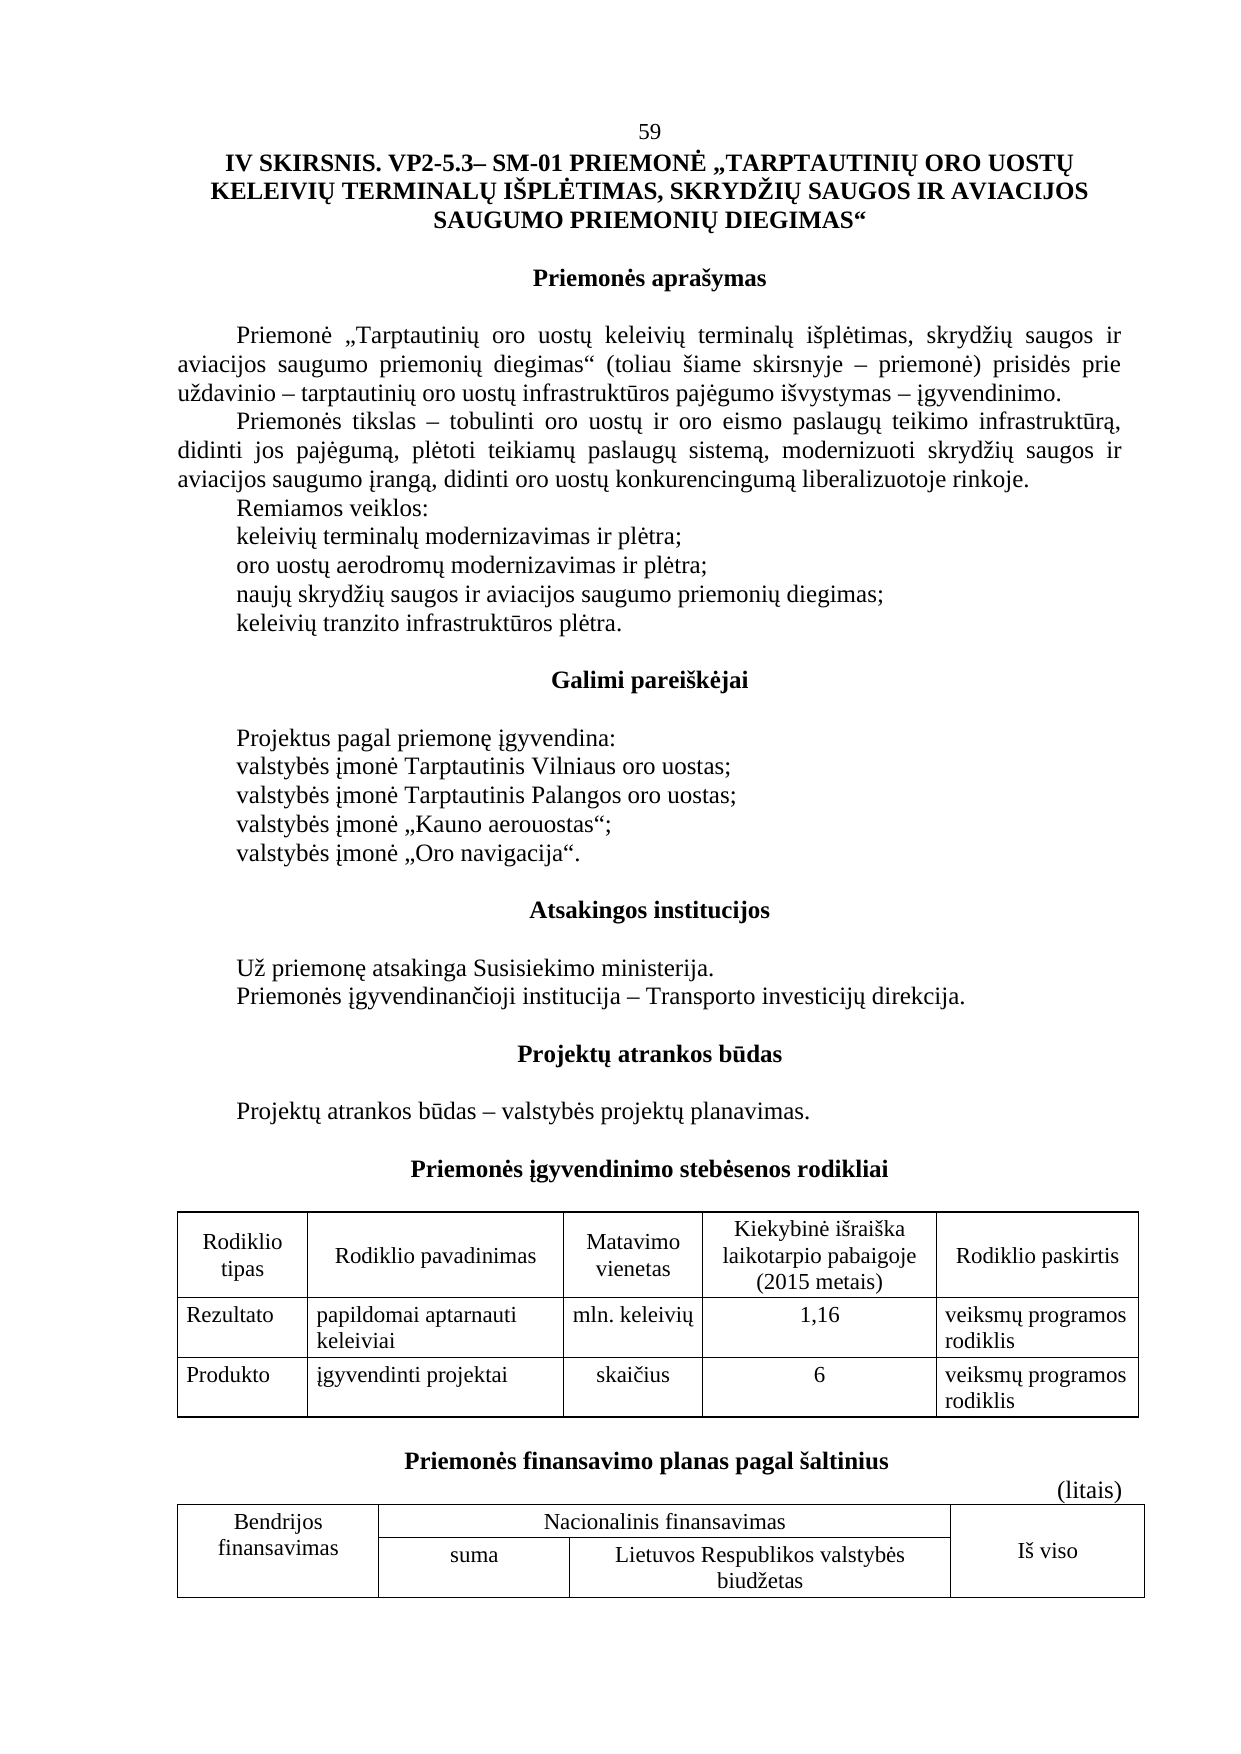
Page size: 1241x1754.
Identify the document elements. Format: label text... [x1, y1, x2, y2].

text Priemonės finansavimo planas pagal šaltinius [177, 1446, 1122, 1475]
table_cell 1,16 [703, 1298, 936, 1357]
table_cell veiksmų programos rodiklis [937, 1358, 1138, 1416]
text Priemonės įgyvendinančioji institucija – Transporto investicijų direkcija. [177, 981, 1122, 1010]
table_header Bendrijos finansavimas [178, 1505, 378, 1597]
text oro uostų aerodromų modernizavimas ir plėtra; [177, 550, 1122, 579]
text Atsakingos institucijos [177, 895, 1122, 924]
table_cell Lietuvos Respublikos valstybės biudžetas [570, 1538, 950, 1597]
text Projektų atrankos būdas – valstybės projektų planavimas. [177, 1096, 1122, 1125]
table_cell papildomai aptarnauti keleiviai [308, 1298, 563, 1357]
table_cell Rezultato [178, 1298, 307, 1357]
table_cell suma [379, 1538, 569, 1597]
table_cell Produkto [178, 1358, 307, 1416]
table_cell skaičius [564, 1358, 702, 1416]
text Priemonės įgyvendinimo stebėsenos rodikliai [177, 1154, 1122, 1183]
text Projektus pagal priemonę įgyvendina: [177, 723, 1122, 751]
table_header Nacionalinis finansavimas [379, 1505, 950, 1537]
text keleivių tranzito infrastruktūros plėtra. [177, 608, 1122, 636]
table_header Rodiklio tipas [178, 1213, 307, 1297]
table_header Kiekybinė išraiška laikotarpio pabaigoje (2015 metais) [703, 1213, 936, 1297]
text Priemonė „Tarptautinių oro uostų keleivių terminalų išplėtimas, skrydžių saugos ir aviacijos saugumo priemonių diegimas“ (toliau šiame skirsnyje – priemonė) prisidės prie uždavinio – tarptautinių oro uostų infrastruktūros pajėgumo išvystymas – įgyvendinimo. [177, 320, 1122, 406]
text Priemonės tikslas – tobulinti oro uostų ir oro eismo paslaugų teikimo infrastruktūrą, didinti jos pajėgumą, plėtoti teikiamų paslaugų sistemą, modernizuoti skrydžių saugos ir aviacijos saugumo įrangą, didinti oro uostų konkurencingumą liberalizuotoje rinkoje. [177, 406, 1122, 493]
text Priemonės aprašymas [177, 263, 1122, 291]
table_cell veiksmų programos rodiklis [937, 1298, 1138, 1357]
table_cell mln. keleivių [564, 1298, 702, 1357]
text valstybės įmonė Tarptautinis Vilniaus oro uostas; [177, 751, 1122, 780]
text naujų skrydžių saugos ir aviacijos saugumo priemonių diegimas; [177, 579, 1122, 608]
text (litais) [177, 1475, 1122, 1504]
table_header Iš viso [951, 1505, 1144, 1597]
text IV SKIRSNIS. VP2-5.3– SM-01 priemonė „tarptautinių oro uostų keleivių terminalų išplėtimas, skrydžių saugos ir aviacijos saugumo priemonių diegimas“ [177, 148, 1122, 234]
text valstybės įmonė „Kauno aerouostas“; [177, 809, 1122, 838]
text Už priemonę atsakinga Susisiekimo ministerija. [177, 953, 1122, 981]
text keleivių terminalų modernizavimas ir plėtra; [177, 521, 1122, 550]
text Galimi pareiškėjai [177, 665, 1122, 694]
text valstybės įmonė Tarptautinis Palangos oro uostas; [177, 780, 1122, 809]
text valstybės įmonė „Oro navigacija“. [177, 838, 1122, 866]
table_cell 6 [703, 1358, 936, 1416]
table_header Rodiklio pavadinimas [308, 1213, 563, 1297]
table_header Matavimo vienetas [564, 1213, 702, 1297]
table_header Rodiklio paskirtis [937, 1213, 1138, 1297]
text Projektų atrankos būdas [177, 1039, 1122, 1068]
text Remiamos veiklos: [177, 493, 1122, 521]
table_cell įgyvendinti projektai [308, 1358, 563, 1416]
